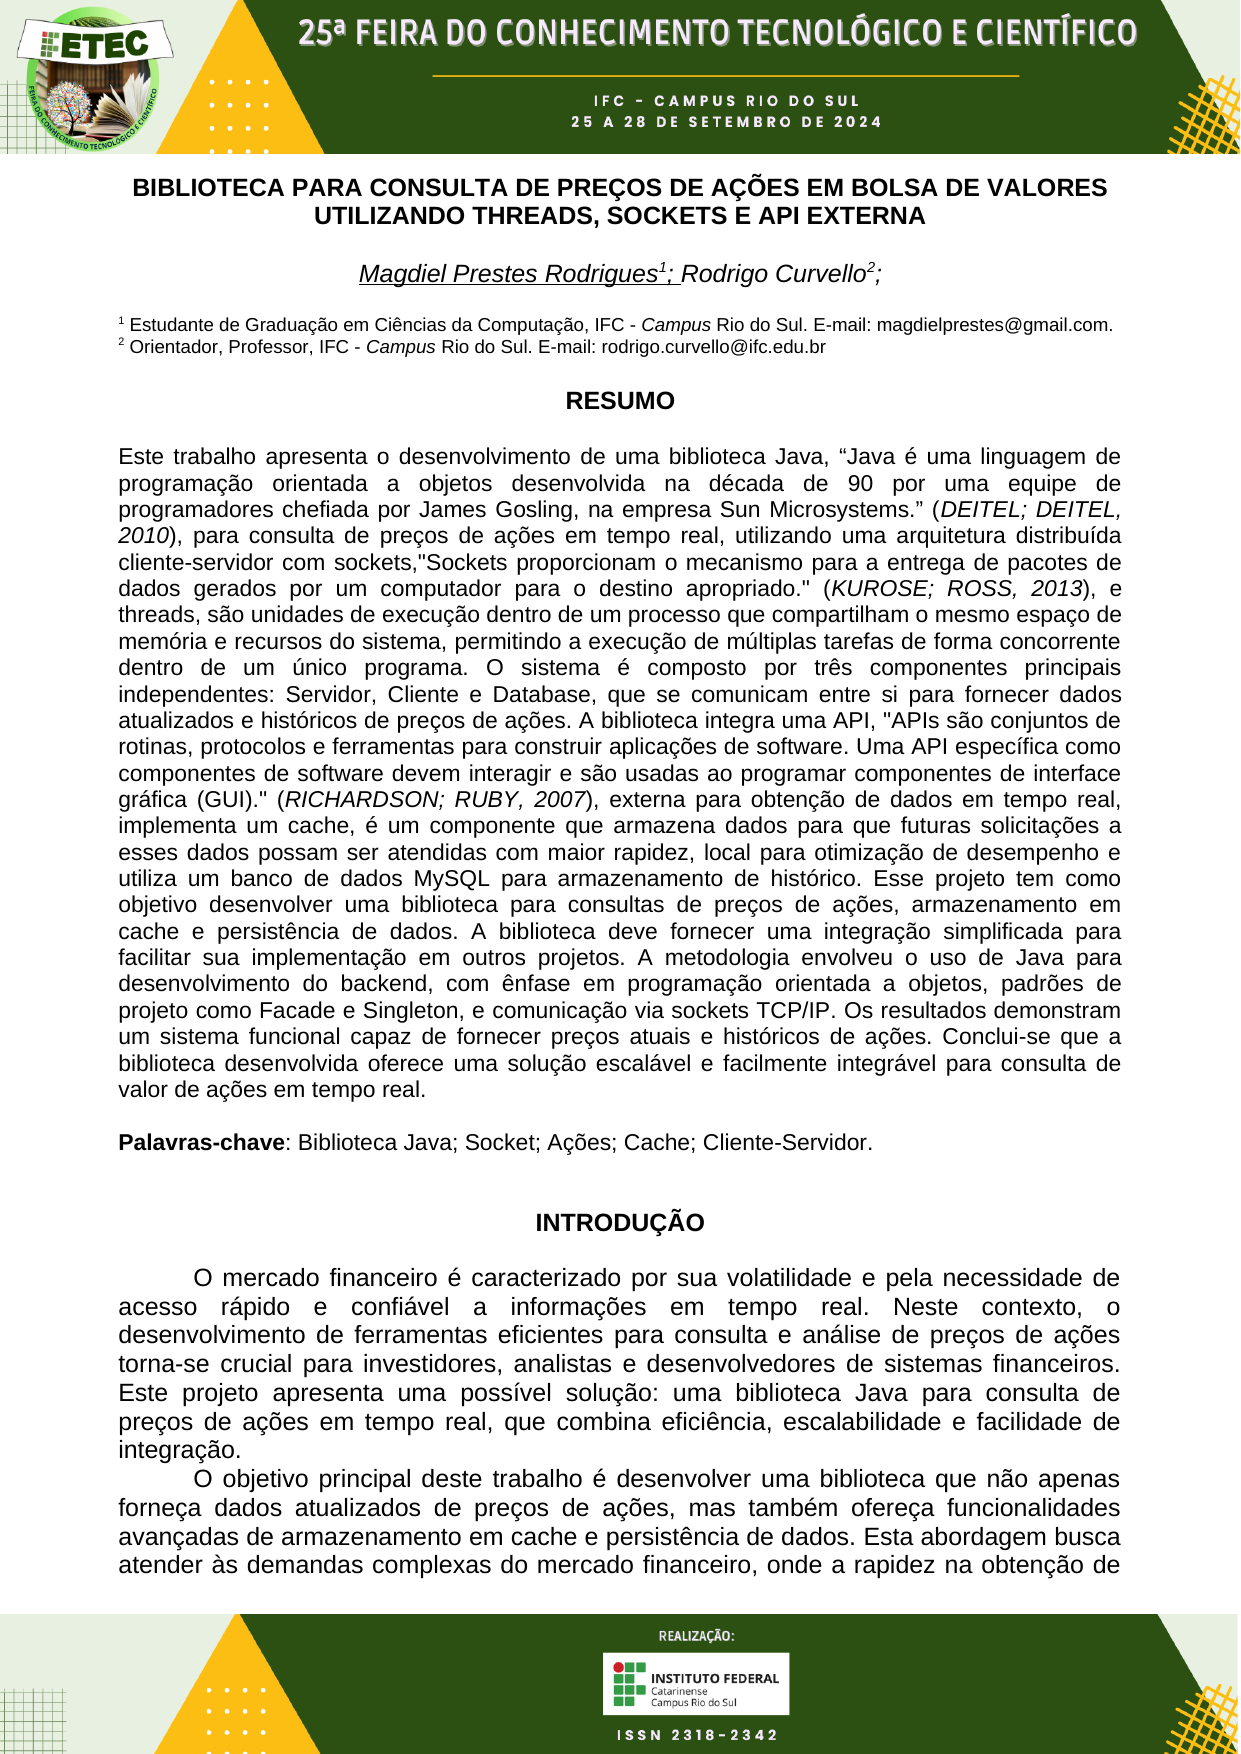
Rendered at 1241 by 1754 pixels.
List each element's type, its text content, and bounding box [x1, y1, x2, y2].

text Magdiel Prestes Rodrigues1; Rodrigo Curvello2; [118, 259, 1122, 288]
text RESUMO [118, 386, 1122, 414]
picture [0, 0, 1241, 154]
text O mercado financeiro é caracterizado por sua volatilidade e pela necessidade de acesso rápido e confiável a informações em tempo real. Neste contexto, o desenvolvimento de ferramentas eficientes para consulta e análise de preços de ações torna-se crucial para investidores, analistas e desenvolvedores de sistemas financeiros. Este projeto apresenta uma possível solução: uma biblioteca Java para consulta de preços de ações em tempo real, que combina eficiência, escalabilidade e facilidade de integração. [118, 1263, 1122, 1464]
text 2 Orientador, Professor, IFC - Campus Rio do Sul. E-mail: rodrigo.curvello@ifc.edu.br [118, 336, 1122, 357]
picture [0, 1614, 1238, 1754]
text BIBLIOTECA PARA CONSULTA DE PREÇOS DE AÇÕES EM BOLSA DE VALORES UTILIZANDO THREADS, SOCKETS E API EXTERNA [118, 118, 1122, 230]
text O objetivo principal deste trabalho é desenvolver uma biblioteca que não apenas forneça dados atualizados de preços de ações, mas também ofereça funcionalidades avançadas de armazenamento em cache e persistência de dados. Esta abordagem busca atender às demandas complexas do mercado financeiro, onde a rapidez na obtenção de [118, 1464, 1122, 1579]
text Este trabalho apresenta o desenvolvimento de uma biblioteca Java, “Java é uma linguagem de programação orientada a objetos desenvolvida na década de 90 por uma equipe de programadores chefiada por James Gosling, na empresa Sun Microsystems.” (DEITEL; DEITEL, 2010), para consulta de preços de ações em tempo real, utilizando uma arquitetura distribuída cliente-servidor com sockets,"Sockets proporcionam o mecanismo para a entrega de pacotes de dados gerados por um computador para o destino apropriado." (KUROSE; ROSS, 2013), e threads, são unidades de execução dentro de um processo que compartilham o mesmo espaço de memória e recursos do sistema, permitindo a execução de múltiplas tarefas de forma concorrente dentro de um único programa. O sistema é composto por três componentes principais independentes: Servidor, Cliente e Database, que se comunicam entre si para fornecer dados atualizados e históricos de preços de ações. A biblioteca integra uma API, "APIs são conjuntos de rotinas, protocolos e ferramentas para construir aplicações de software. Uma API específica como componentes de software devem interagir e são usadas ao programar componentes de interface gráfica (GUI)." (RICHARDSON; RUBY, 2007), externa para obtenção de dados em tempo real, implementa um cache, é um componente que armazena dados para que futuras solicitações a esses dados possam ser atendidas com maior rapidez, local para otimização de desempenho e utiliza um banco de dados MySQL para armazenamento de histórico. Esse projeto tem como objetivo desenvolver uma biblioteca para consultas de preços de ações, armazenamento em cache e persistência de dados. A biblioteca deve fornecer uma integração simplificada para facilitar sua implementação em outros projetos. A metodologia envolveu o uso de Java para desenvolvimento do backend, com ênfase em programação orientada a objetos, padrões de projeto como Facade e Singleton, e comunicação via sockets TCP/IP. Os resultados demonstram um sistema funcional capaz de fornecer preços atuais e históricos de ações. Conclui-se que a biblioteca desenvolvida oferece uma solução escalável e facilmente integrável para consulta de valor de ações em tempo real. [118, 443, 1122, 1102]
text Palavras-chave: Biblioteca Java; Socket; Ações; Cache; Cliente-Servidor. [118, 1128, 1122, 1155]
text INTRODUÇÃO [118, 1208, 1122, 1236]
text 1 Estudante de Graduação em Ciências da Computação, IFC - Campus Rio do Sul. E-mail: magdielprestes@gmail.com. [118, 314, 1122, 336]
